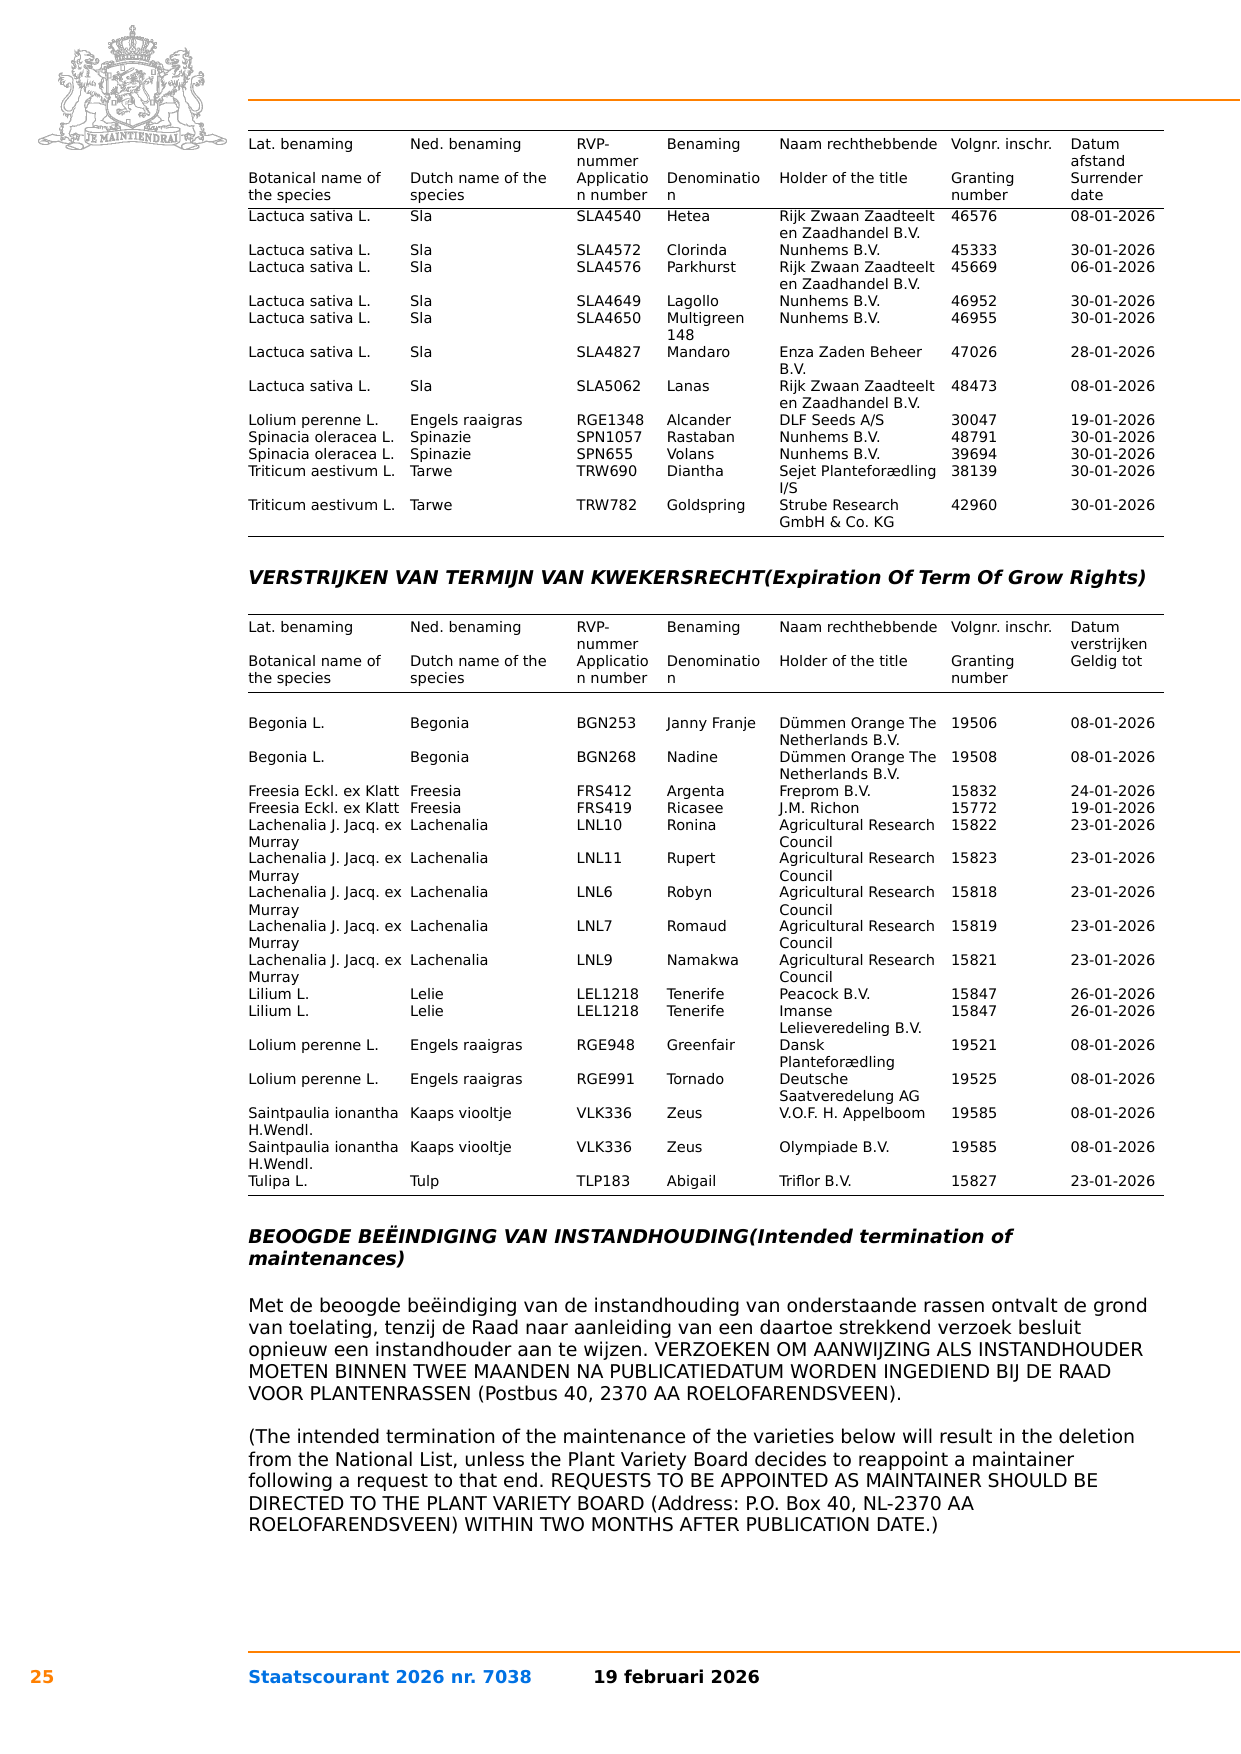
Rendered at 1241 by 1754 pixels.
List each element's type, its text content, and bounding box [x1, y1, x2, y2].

table_cell Tarwe [404, 497, 570, 536]
table_cell Sla [404, 310, 570, 344]
table_cell Strube Research GmbH & Co. KG [773, 497, 945, 536]
table_cell Multigreen 148 [661, 310, 773, 344]
table_cell Granting number [945, 170, 1064, 208]
table_cell 46952 [945, 293, 1064, 310]
table_cell SLA4540 [570, 209, 661, 242]
table_cell SLA4649 [570, 293, 661, 310]
table_cell Alcander [661, 412, 773, 429]
table_cell Lactuca sativa L. [248, 259, 404, 293]
table_header Datum verstrijken [1065, 615, 1163, 653]
table_cell 30-01-2026 [1065, 293, 1163, 310]
table_cell 08-01-2026 [1065, 715, 1163, 748]
table_cell Agricultural Research Council [773, 884, 945, 918]
table_cell Begonia [404, 715, 570, 748]
table_cell V.O.F. H. Appelboom [773, 1105, 945, 1139]
table_cell Lactuca sativa L. [248, 242, 404, 259]
table_header Lat. benaming [248, 615, 404, 653]
picture [38, 25, 227, 150]
table_cell Lactuca sativa L. [248, 293, 404, 310]
table_cell Sla [404, 344, 570, 378]
subtitle BEOOGDE BEËINDIGING VAN INSTANDHOUDING(Intended termination of maintenances) [248, 1226, 1163, 1270]
table_cell 23-01-2026 [1065, 1173, 1163, 1195]
table_header Datum afstand [1065, 131, 1163, 169]
table_cell Janny Franje [661, 715, 773, 748]
table_cell TRW782 [570, 497, 661, 536]
table_cell Sla [404, 242, 570, 259]
table_cell 08-01-2026 [1065, 1037, 1163, 1071]
table_header RVP-nummer [570, 615, 661, 653]
table_cell 28-01-2026 [1065, 344, 1163, 378]
table_cell Lactuca sativa L. [248, 310, 404, 344]
table_cell 46955 [945, 310, 1064, 344]
table_cell Tarwe [404, 463, 570, 497]
table_cell Agricultural Research Council [773, 816, 945, 850]
table_cell Kaaps viooltje [404, 1139, 570, 1173]
table_cell 23-01-2026 [1065, 884, 1163, 918]
table_cell Lelie [404, 1003, 570, 1037]
table_cell Tulipa L. [248, 1173, 404, 1195]
table_cell Tornado [661, 1071, 773, 1105]
table_cell Lactuca sativa L. [248, 378, 404, 412]
table_cell Lagollo [661, 293, 773, 310]
table_cell FRS419 [570, 800, 661, 816]
table_cell Zeus [661, 1105, 773, 1139]
table_header Naam rechthebbende [773, 131, 945, 169]
table_cell Lachenalia [404, 918, 570, 952]
table_cell Nunhems B.V. [773, 310, 945, 344]
table_cell Nunhems B.V. [773, 446, 945, 463]
table_header Ned. benaming [404, 131, 570, 169]
table_cell Lactuca sativa L. [248, 344, 404, 378]
table_cell 19585 [945, 1105, 1064, 1139]
table_cell Rijk Zwaan Zaadteelt en Zaadhandel B.V. [773, 378, 945, 412]
table_header Volgnr. inschr. [945, 131, 1064, 169]
table_cell SLA4572 [570, 242, 661, 259]
table_cell LEL1218 [570, 986, 661, 1003]
table_cell Nunhems B.V. [773, 293, 945, 310]
table_cell LNL11 [570, 850, 661, 884]
table_cell SPN1057 [570, 429, 661, 446]
table_cell Lachenalia [404, 850, 570, 884]
table_cell 15832 [945, 783, 1064, 799]
table_cell SPN655 [570, 446, 661, 463]
table_cell VLK336 [570, 1139, 661, 1173]
table_cell 19-01-2026 [1065, 412, 1163, 429]
table_cell Goldspring [661, 497, 773, 536]
table_header Volgnr. inschr. [945, 615, 1064, 653]
table_cell 46576 [945, 209, 1064, 242]
table_cell Lachenalia [404, 884, 570, 918]
table_cell 23-01-2026 [1065, 952, 1163, 986]
table_cell Lolium perenne L. [248, 412, 404, 429]
table_cell Enza Zaden Beheer B.V. [773, 344, 945, 378]
table_cell 38139 [945, 463, 1064, 497]
table_cell Lachenalia [404, 816, 570, 850]
table_cell Sejet Planteforædling I/S [773, 463, 945, 497]
table_cell Denomination [661, 653, 773, 692]
table_cell J.M. Richon [773, 800, 945, 816]
table_cell 30-01-2026 [1065, 497, 1163, 536]
table_cell 08-01-2026 [1065, 378, 1163, 412]
table_cell 08-01-2026 [1065, 749, 1163, 782]
table_cell Denomination [661, 170, 773, 208]
table_cell SLA5062 [570, 378, 661, 412]
table_cell 15827 [945, 1173, 1064, 1195]
table_cell Freprom B.V. [773, 783, 945, 799]
table_cell Parkhurst [661, 259, 773, 293]
table_cell Agricultural Research Council [773, 952, 945, 986]
table_cell LNL10 [570, 816, 661, 850]
table_cell Ronina [661, 816, 773, 850]
table_cell 08-01-2026 [1065, 1139, 1163, 1173]
table_cell [404, 693, 570, 714]
table_cell SLA4650 [570, 310, 661, 344]
table_cell Dümmen Orange The Netherlands B.V. [773, 715, 945, 748]
table_cell Hetea [661, 209, 773, 242]
table_cell Lachenalia J. Jacq. ex Murray [248, 850, 404, 884]
table_cell Romaud [661, 918, 773, 952]
table_cell RGE948 [570, 1037, 661, 1071]
table_cell 19521 [945, 1037, 1064, 1071]
table_cell 08-01-2026 [1065, 1071, 1163, 1105]
table_cell Peacock B.V. [773, 986, 945, 1003]
table_cell Application number [570, 653, 661, 692]
text Met de beoogde beëindiging van de instandhouding van onderstaande rassen ontvalt de grond van toelating, tenzij de Raad naar aanleiding van een daartoe strekkend verzoek besluit opnieuw een instandhouder aan te wijzen. VERZOEKEN OM AANWIJZING ALS INSTANDHOUDER MOETEN BINNEN TWEE MAANDEN NA PUBLICATIEDATUM WORDEN INGEDIEND BIJ DE RAAD VOOR PLANTENRASSEN (Postbus 40, 2370 AA ROELOFARENDSVEEN). [248, 1295, 1163, 1404]
table_cell Dümmen Orange The Netherlands B.V. [773, 749, 945, 782]
table_cell Saintpaulia ionantha H.Wendl. [248, 1105, 404, 1139]
table_cell Tenerife [661, 986, 773, 1003]
table_cell DLF Seeds A/S [773, 412, 945, 429]
table_cell Lachenalia J. Jacq. ex Murray [248, 816, 404, 850]
table_cell Rijk Zwaan Zaadteelt en Zaadhandel B.V. [773, 209, 945, 242]
table_cell 15818 [945, 884, 1064, 918]
table_cell Holder of the title [773, 653, 945, 692]
table_cell VLK336 [570, 1105, 661, 1139]
table_cell Surrender date [1065, 170, 1163, 208]
table_cell [661, 693, 773, 714]
table_cell 30-01-2026 [1065, 310, 1163, 344]
table_cell BGN268 [570, 749, 661, 782]
table_cell Lelie [404, 986, 570, 1003]
table_cell Rupert [661, 850, 773, 884]
table_cell LNL9 [570, 952, 661, 986]
table_cell Deutsche Saatveredelung AG [773, 1071, 945, 1105]
table_cell 26-01-2026 [1065, 1003, 1163, 1037]
table_cell [1065, 693, 1163, 714]
table_cell 15847 [945, 986, 1064, 1003]
table_cell Freesia [404, 800, 570, 816]
table_cell 24-01-2026 [1065, 783, 1163, 799]
table_cell Botanical name of the species [248, 653, 404, 692]
table_cell Mandaro [661, 344, 773, 378]
table_cell Olympiade B.V. [773, 1139, 945, 1173]
table_cell 30-01-2026 [1065, 242, 1163, 259]
table_cell 08-01-2026 [1065, 209, 1163, 242]
table_cell Begonia [404, 749, 570, 782]
table_cell Granting number [945, 653, 1064, 692]
table_cell [773, 693, 945, 714]
table_cell Abigail [661, 1173, 773, 1195]
table_cell Freesia Eckl. ex Klatt [248, 800, 404, 816]
table_cell Spinacia oleracea L. [248, 429, 404, 446]
table_cell LNL7 [570, 918, 661, 952]
table_cell Agricultural Research Council [773, 918, 945, 952]
table_cell Triticum aestivum L. [248, 463, 404, 497]
table_cell Lactuca sativa L. [248, 209, 404, 242]
table_cell BGN253 [570, 715, 661, 748]
table_cell Nunhems B.V. [773, 429, 945, 446]
table_cell 19506 [945, 715, 1064, 748]
table_cell 30-01-2026 [1065, 463, 1163, 497]
table_cell Sla [404, 293, 570, 310]
subtitle VERSTRIJKEN VAN TERMIJN VAN KWEKERSRECHT(Expiration Of Term Of Grow Rights) [248, 567, 1163, 588]
table_cell Lachenalia [404, 952, 570, 986]
table_cell 42960 [945, 497, 1064, 536]
table_cell 15847 [945, 1003, 1064, 1037]
table_cell [945, 693, 1064, 714]
table_cell Lolium perenne L. [248, 1071, 404, 1105]
table_cell Begonia L. [248, 749, 404, 782]
table_cell Clorinda [661, 242, 773, 259]
table_cell Begonia L. [248, 715, 404, 748]
table_cell Robyn [661, 884, 773, 918]
table_header Naam rechthebbende [773, 615, 945, 653]
table_cell Rijk Zwaan Zaadteelt en Zaadhandel B.V. [773, 259, 945, 293]
table_cell Application number [570, 170, 661, 208]
table_cell Holder of the title [773, 170, 945, 208]
table_cell Agricultural Research Council [773, 850, 945, 884]
table_cell 19585 [945, 1139, 1064, 1173]
table_cell RGE991 [570, 1071, 661, 1105]
table_cell 30047 [945, 412, 1064, 429]
table_cell 23-01-2026 [1065, 816, 1163, 850]
table_cell Rastaban [661, 429, 773, 446]
table_header Benaming [661, 131, 773, 169]
table_cell Argenta [661, 783, 773, 799]
table_cell Lachenalia J. Jacq. ex Murray [248, 952, 404, 986]
table_cell Triticum aestivum L. [248, 497, 404, 536]
table_cell Spinazie [404, 446, 570, 463]
table_cell 39694 [945, 446, 1064, 463]
table_cell RGE1348 [570, 412, 661, 429]
table_cell Tulp [404, 1173, 570, 1195]
table_cell 47026 [945, 344, 1064, 378]
table_cell Dutch name of the species [404, 170, 570, 208]
table_cell [248, 693, 404, 714]
table_cell 15823 [945, 850, 1064, 884]
table_cell 45333 [945, 242, 1064, 259]
table_cell TLP183 [570, 1173, 661, 1195]
table_cell Imanse Lelieveredeling B.V. [773, 1003, 945, 1037]
table_cell 26-01-2026 [1065, 986, 1163, 1003]
table_cell Nadine [661, 749, 773, 782]
table_cell 30-01-2026 [1065, 446, 1163, 463]
table_cell 15772 [945, 800, 1064, 816]
table_cell Sla [404, 378, 570, 412]
table_header Ned. benaming [404, 615, 570, 653]
table_cell TRW690 [570, 463, 661, 497]
table_cell SLA4827 [570, 344, 661, 378]
table_header Benaming [661, 615, 773, 653]
table_cell Spinacia oleracea L. [248, 446, 404, 463]
table_cell Spinazie [404, 429, 570, 446]
table_cell 23-01-2026 [1065, 918, 1163, 952]
table_cell Lilium L. [248, 1003, 404, 1037]
table_cell Engels raaigras [404, 1037, 570, 1071]
table_cell Namakwa [661, 952, 773, 986]
table_cell Saintpaulia ionantha H.Wendl. [248, 1139, 404, 1173]
table_cell Diantha [661, 463, 773, 497]
table_cell Lanas [661, 378, 773, 412]
table_cell Sla [404, 259, 570, 293]
table_cell 30-01-2026 [1065, 429, 1163, 446]
table_cell 19525 [945, 1071, 1064, 1105]
table_cell Ricasee [661, 800, 773, 816]
table_cell 15821 [945, 952, 1064, 986]
table_cell Lilium L. [248, 986, 404, 1003]
table_cell Tenerife [661, 1003, 773, 1037]
table_cell Triflor B.V. [773, 1173, 945, 1195]
table_header RVP-nummer [570, 131, 661, 169]
table_cell Dutch name of the species [404, 653, 570, 692]
table_cell 45669 [945, 259, 1064, 293]
table_cell Engels raaigras [404, 412, 570, 429]
table_cell Greenfair [661, 1037, 773, 1071]
table_cell 19-01-2026 [1065, 800, 1163, 816]
table_cell Freesia [404, 783, 570, 799]
text (The intended termination of the maintenance of the varieties below will result in the deletion from the National List, unless the Plant Variety Board decides to reappoint a maintainer following a request to that end. REQUESTS TO BE APPOINTED AS MAINTAINER SHOULD BE DIRECTED TO THE PLANT VARIETY BOARD (Address: P.O. Box 40, NL-2370 AA ROELOFARENDSVEEN) WITHIN TWO MONTHS AFTER PUBLICATION DATE.) [248, 1426, 1163, 1536]
table_cell Geldig tot [1065, 653, 1163, 692]
table_cell FRS412 [570, 783, 661, 799]
table_cell 08-01-2026 [1065, 1105, 1163, 1139]
table_cell [570, 693, 661, 714]
table_cell 48473 [945, 378, 1064, 412]
table_cell LEL1218 [570, 1003, 661, 1037]
table_cell SLA4576 [570, 259, 661, 293]
table_cell 15822 [945, 816, 1064, 850]
table_cell Dansk Planteforædling [773, 1037, 945, 1071]
table_cell Lachenalia J. Jacq. ex Murray [248, 918, 404, 952]
table_cell Lachenalia J. Jacq. ex Murray [248, 884, 404, 918]
table_cell LNL6 [570, 884, 661, 918]
table_cell 48791 [945, 429, 1064, 446]
table_cell 23-01-2026 [1065, 850, 1163, 884]
table_cell Kaaps viooltje [404, 1105, 570, 1139]
table_cell Zeus [661, 1139, 773, 1173]
table_cell 19508 [945, 749, 1064, 782]
table_cell Engels raaigras [404, 1071, 570, 1105]
table_cell 15819 [945, 918, 1064, 952]
table_cell Sla [404, 209, 570, 242]
table_cell 06-01-2026 [1065, 259, 1163, 293]
table_cell Volans [661, 446, 773, 463]
table_cell Freesia Eckl. ex Klatt [248, 783, 404, 799]
table_cell Lolium perenne L. [248, 1037, 404, 1071]
table_cell Nunhems B.V. [773, 242, 945, 259]
table_cell Botanical name of the species [248, 170, 404, 208]
table_header Lat. benaming [248, 131, 404, 169]
